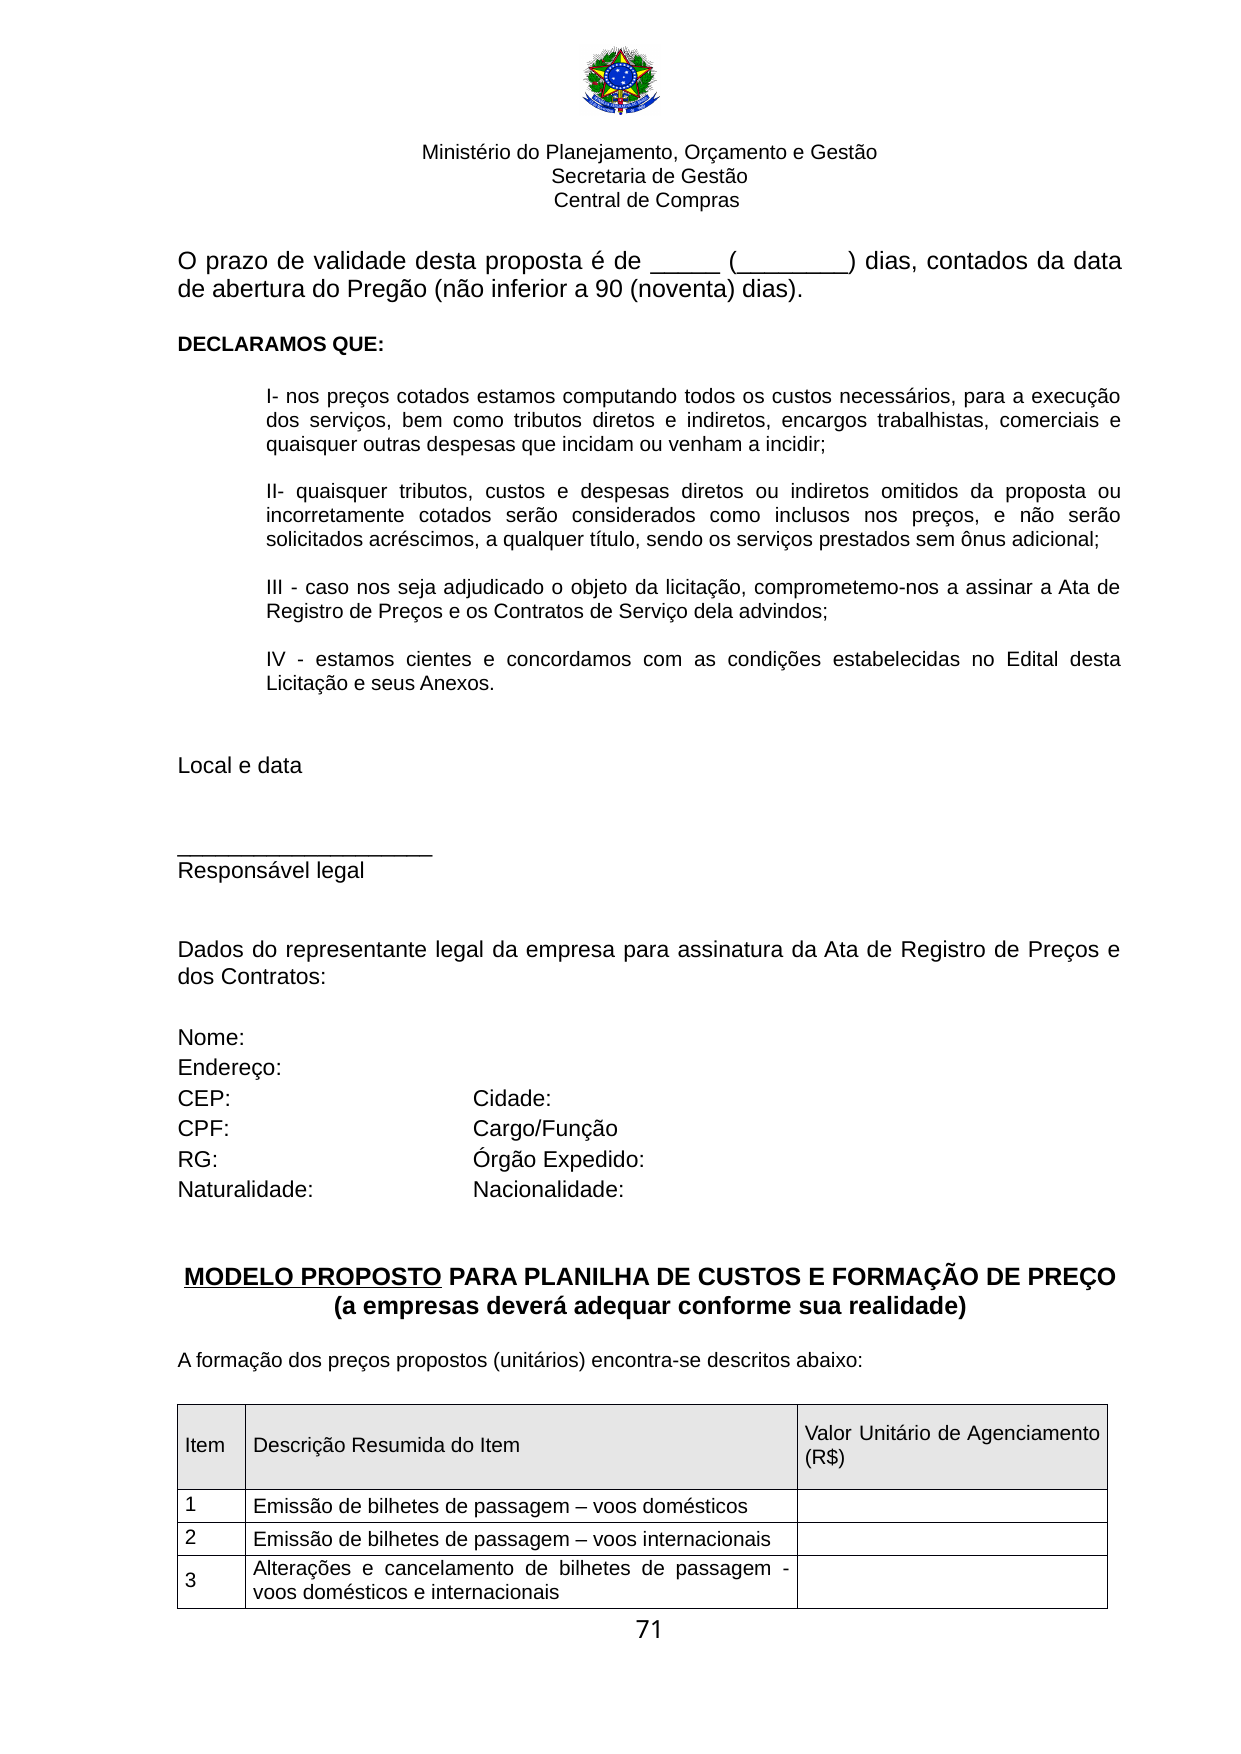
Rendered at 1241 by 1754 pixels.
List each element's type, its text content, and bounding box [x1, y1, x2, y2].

picture [578, 44, 662, 116]
text DECLARAMOS QUE: [177, 331, 1122, 355]
text IV - estamos cientes e concordamos com as condições estabelecidas no Edital desta Licitação e seus Anexos. [266, 647, 1122, 695]
text RG: Órgão Expedido: [177, 1146, 1122, 1172]
text II- quaisquer tributos, custos e despesas diretos ou indiretos omitidos da proposta ou incorretamente cotados serão considerados como inclusos nos preços, e não serão solicitados acréscimos, a qualquer título, sendo os serviços prestados sem ônus adicional; [266, 479, 1122, 551]
table_header Valor Unitário de Agenciamento (R$) [798, 1405, 1107, 1489]
text Nome: [177, 1024, 1122, 1050]
table_cell 2 [178, 1523, 245, 1555]
text Dados do representante legal da empresa para assinatura da Ata de Registro de Preços e dos Contratos: [177, 936, 1122, 989]
table_cell [798, 1490, 1107, 1522]
text I- nos preços cotados estamos computando todos os custos necessários, para a execução dos serviços, bem como tributos diretos e indiretos, encargos trabalhistas, comerciais e quaisquer outras despesas que incidam ou venham a incidir; [266, 383, 1122, 455]
text ____________________ [177, 831, 1122, 857]
text Local e data [177, 752, 1122, 778]
table_cell Alterações e cancelamento de bilhetes de passagem - voos domésticos e internacionais [246, 1556, 797, 1608]
table_cell [798, 1556, 1107, 1608]
text Naturalidade: Nacionalidade: [177, 1176, 1122, 1203]
table_cell 3 [178, 1556, 245, 1608]
text III - caso nos seja adjudicado o objeto da licitação, comprometemo-nos a assinar a Ata de Registro de Preços e os Contratos de Serviço dela advindos; [266, 575, 1122, 623]
text Endereço: [177, 1054, 1122, 1081]
table_cell [798, 1523, 1107, 1555]
text MODELO PROPOSTO PARA PLANILHA DE CUSTOS E FORMAÇÃO DE PREÇO [177, 1262, 1124, 1291]
text CPF: Cargo/Função [177, 1115, 1122, 1142]
text CEP: Cidade: [177, 1085, 1122, 1111]
text O prazo de validade desta proposta é de _____ (________) dias, contados da data de abertura do Pregão (não inferior a 90 (noventa) dias). [177, 246, 1124, 303]
text A formação dos preços propostos (unitários) encontra-se descritos abaixo: [177, 1347, 1122, 1371]
table_header Descrição Resumida do Item [246, 1405, 797, 1489]
table_cell Emissão de bilhetes de passagem – voos domésticos [246, 1490, 797, 1522]
table_cell Emissão de bilhetes de passagem – voos internacionais [246, 1523, 797, 1555]
table_header Item [178, 1405, 245, 1489]
table_cell 1 [178, 1490, 245, 1522]
text (a empresas deverá adequar conforme sua realidade) [177, 1291, 1124, 1319]
text Responsável legal [177, 857, 1122, 883]
